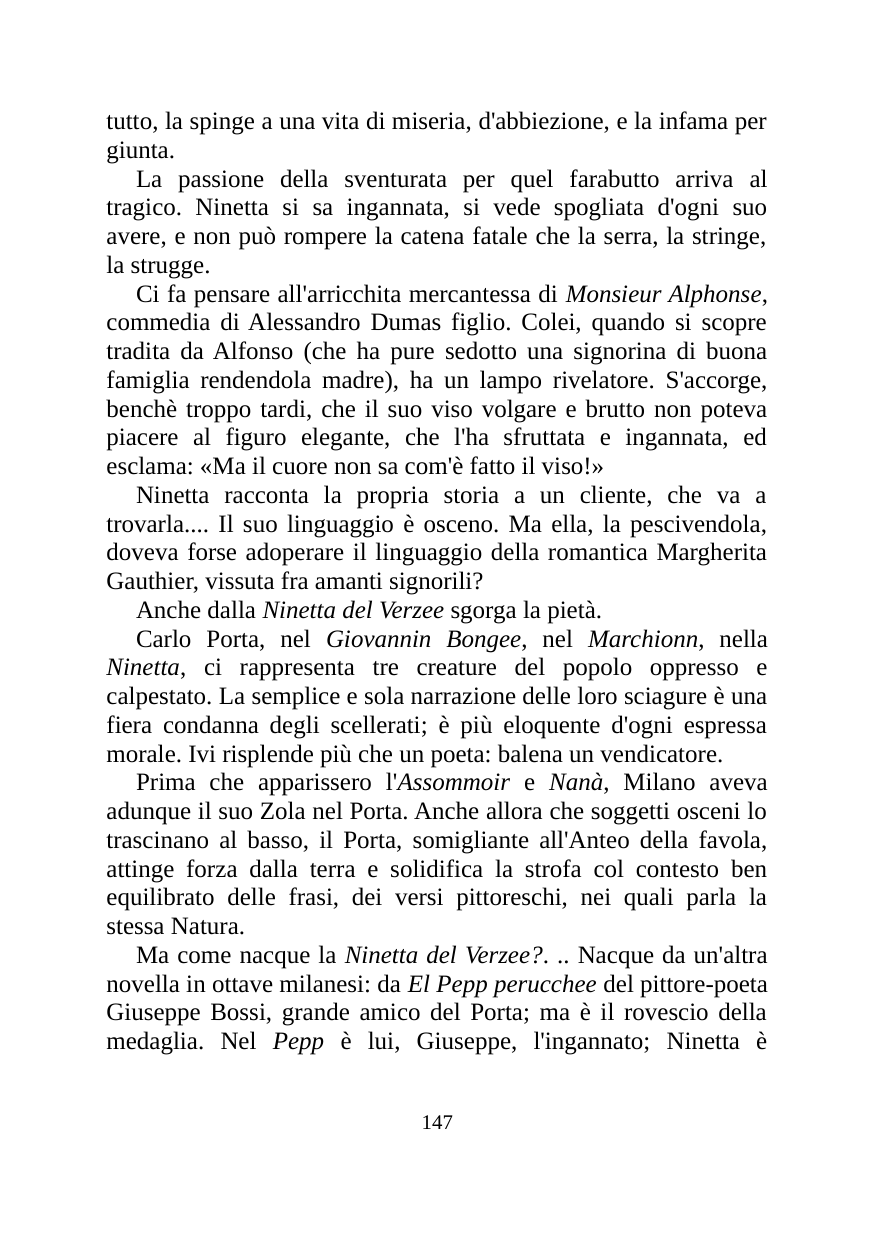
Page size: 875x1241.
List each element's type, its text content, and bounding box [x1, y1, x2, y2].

text Ninetta racconta la propria storia a un cliente, che va a trovarla.... Il suo linguaggio è osceno. Ma ella, la pescivendola, doveva forse adoperare il linguaggio della romantica Margherita Gauthier, vissuta fra amanti signorili? [106, 480, 768, 595]
text La passione della sventurata per quel farabutto arriva al tragico. Ninetta si sa ingannata, si vede spogliata d'ogni suo avere, e non può rompere la catena fatale che la serra, la stringe, la strugge. [106, 164, 768, 279]
text Carlo Porta, nel Giovannin Bongee, nel Marchionn, nella Ninetta, ci rappresenta tre creature del popolo oppresso e calpestato. La semplice e sola narrazione delle loro sciagure è una fiera condanna degli scellerati; è più eloquente d'ogni espressa morale. Ivi risplende più che un poeta: balena un vendicatore. [106, 624, 768, 767]
text Anche dalla Ninetta del Verzee sgorga la pietà. [106, 595, 768, 624]
text tutto, la spinge a una vita di miseria, d'abbiezione, e la infama per giunta. [106, 106, 768, 164]
text Ma come nacque la Ninetta del Verzee?. .. Nacque da un'altra novella in ottave milanesi: da El Pepp perucchee del pittore-poeta Giuseppe Bossi, grande amico del Porta; ma è il rovescio della medaglia. Nel Pepp è lui, Giuseppe, l'ingannato; Ninetta è [106, 940, 768, 1055]
text Prima che apparissero l'Assommoir e Nanà, Milano aveva adunque il suo Zola nel Porta. Anche allora che soggetti osceni lo trascinano al basso, il Porta, somigliante all'Anteo della favola, attinge forza dalla terra e solidifica la strofa col contesto ben equilibrato delle frasi, dei versi pittoreschi, nei quali parla la stessa Natura. [106, 767, 768, 940]
text Ci fa pensare all'arricchita mercantessa di Monsieur Alphonse, commedia di Alessandro Dumas figlio. Colei, quando si scopre tradita da Alfonso (che ha pure sedotto una signorina di buona famiglia rendendola madre), ha un lampo rivelatore. S'accorge, benchè troppo tardi, che il suo viso volgare e brutto non poteva piacere al figuro elegante, che l'ha sfruttata e ingannata, ed esclama: «Ma il cuore non sa com'è fatto il viso!» [106, 279, 768, 480]
